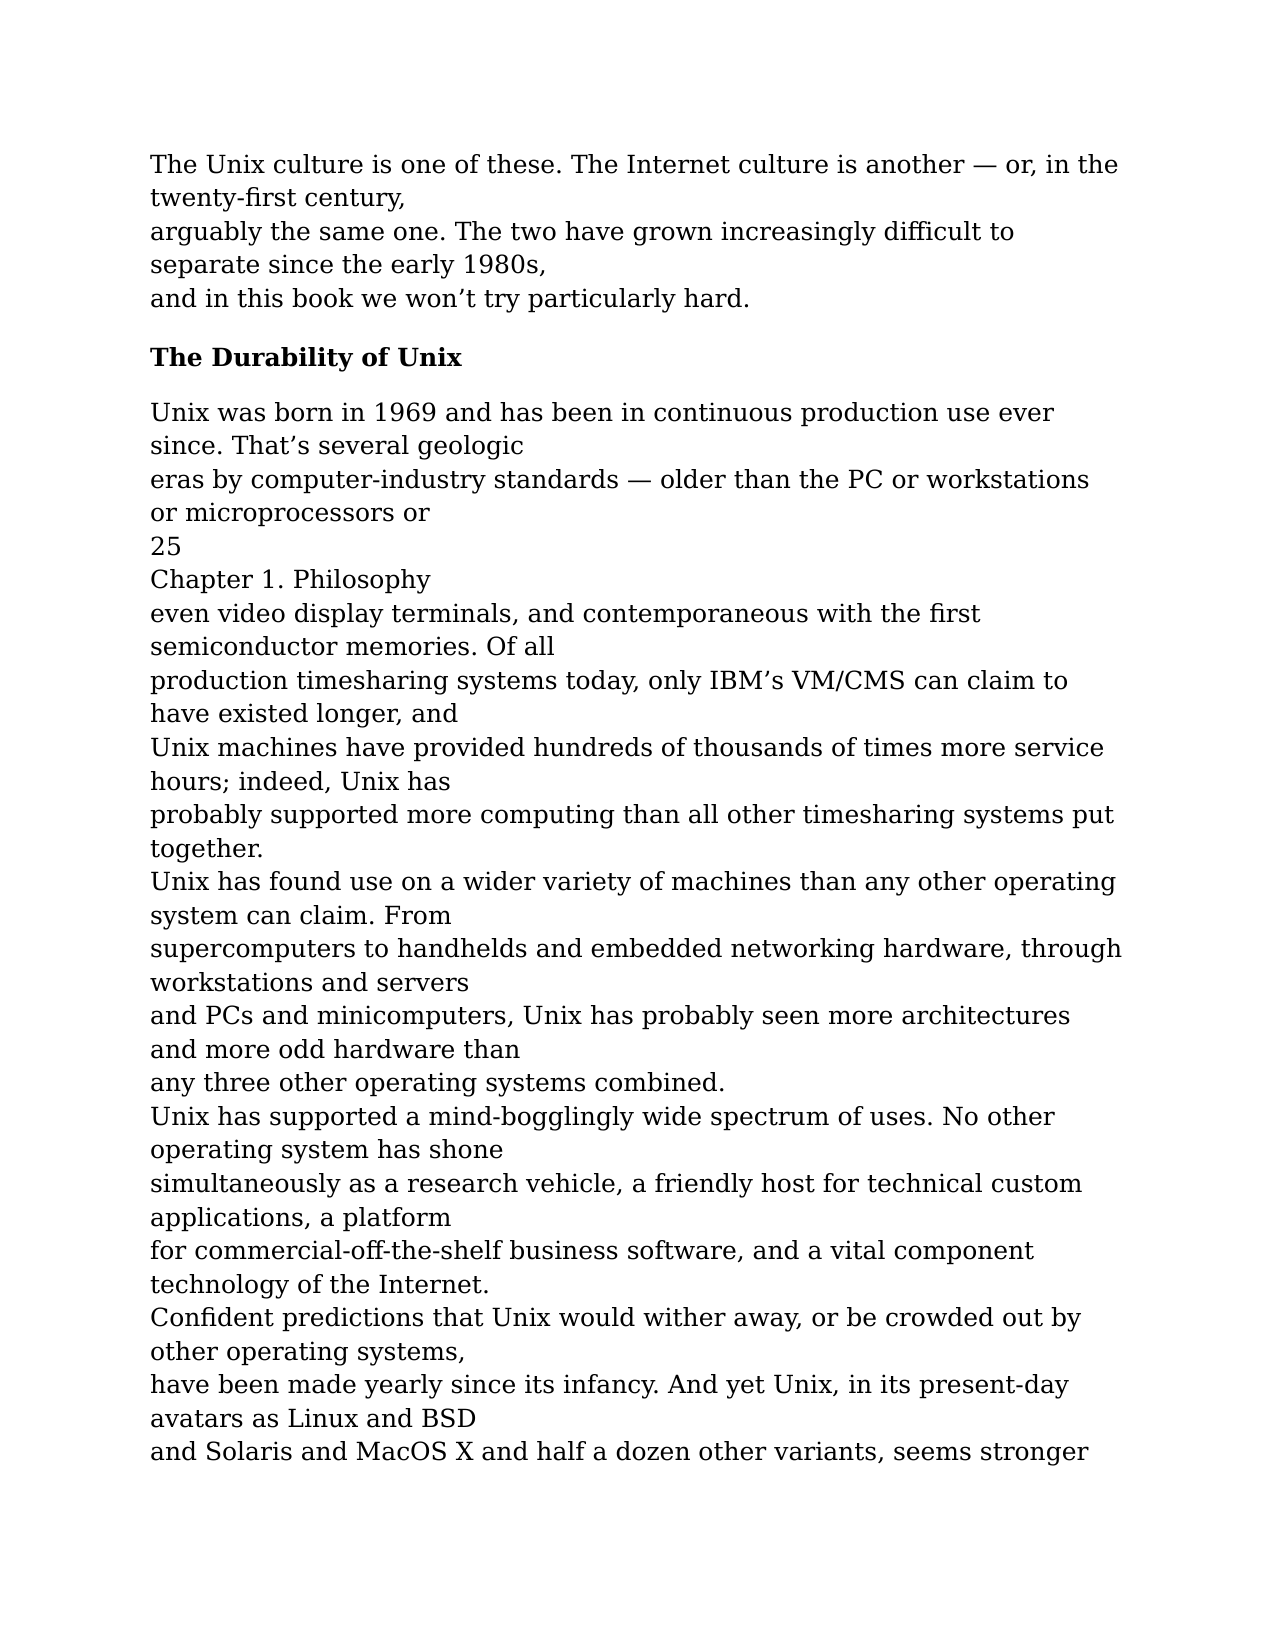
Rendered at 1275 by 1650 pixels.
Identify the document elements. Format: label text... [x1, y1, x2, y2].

text The Durability of Unix [150, 343, 1125, 373]
text The Unix culture is one of these. The Internet culture is another — or, in the twenty-first century, [150, 150, 1125, 213]
text even video display terminals, and contemporaneous with the first semiconductor memories. Of all [150, 599, 1125, 662]
text and Solaris and MacOS X and half a dozen other variants, seems stronger [150, 1437, 1125, 1467]
text probably supported more computing than all other timesharing systems put together. [150, 800, 1125, 863]
text Unix has found use on a wider variety of machines than any other operating system can claim. From [150, 867, 1125, 930]
text have been made yearly since its infancy. And yet Unix, in its present-day avatars as Linux and BSD [150, 1370, 1125, 1433]
text any three other operating systems combined. [150, 1068, 1125, 1098]
text for commercial-off-the-shelf business software, and a vital component technology of the Internet. [150, 1236, 1125, 1299]
text production timesharing systems today, only IBM’s VM/CMS can claim to have existed longer, and [150, 666, 1125, 729]
text Unix machines have provided hundreds of thousands of times more service hours; indeed, Unix has [150, 733, 1125, 796]
text 25 [150, 532, 1125, 561]
text Chapter 1. Philosophy [150, 565, 1125, 594]
text supercomputers to handhelds and embedded networking hardware, through workstations and servers [150, 934, 1125, 997]
text Unix has supported a mind-bogglingly wide spectrum of uses. No other operating system has shone [150, 1102, 1125, 1165]
text Confident predictions that Unix would wither away, or be crowded out by other operating systems, [150, 1303, 1125, 1366]
text simultaneously as a research vehicle, a friendly host for technical custom applications, a platform [150, 1169, 1125, 1232]
text and PCs and minicomputers, Unix has probably seen more architectures and more odd hardware than [150, 1001, 1125, 1064]
text arguably the same one. The two have grown increasingly difficult to separate since the early 1980s, [150, 217, 1125, 280]
text eras by computer-industry standards — older than the PC or workstations or microprocessors or [150, 465, 1125, 527]
text Unix was born in 1969 and has been in continuous production use ever since. That’s several geologic [150, 398, 1125, 460]
text and in this book we won’t try particularly hard. [150, 284, 1125, 313]
